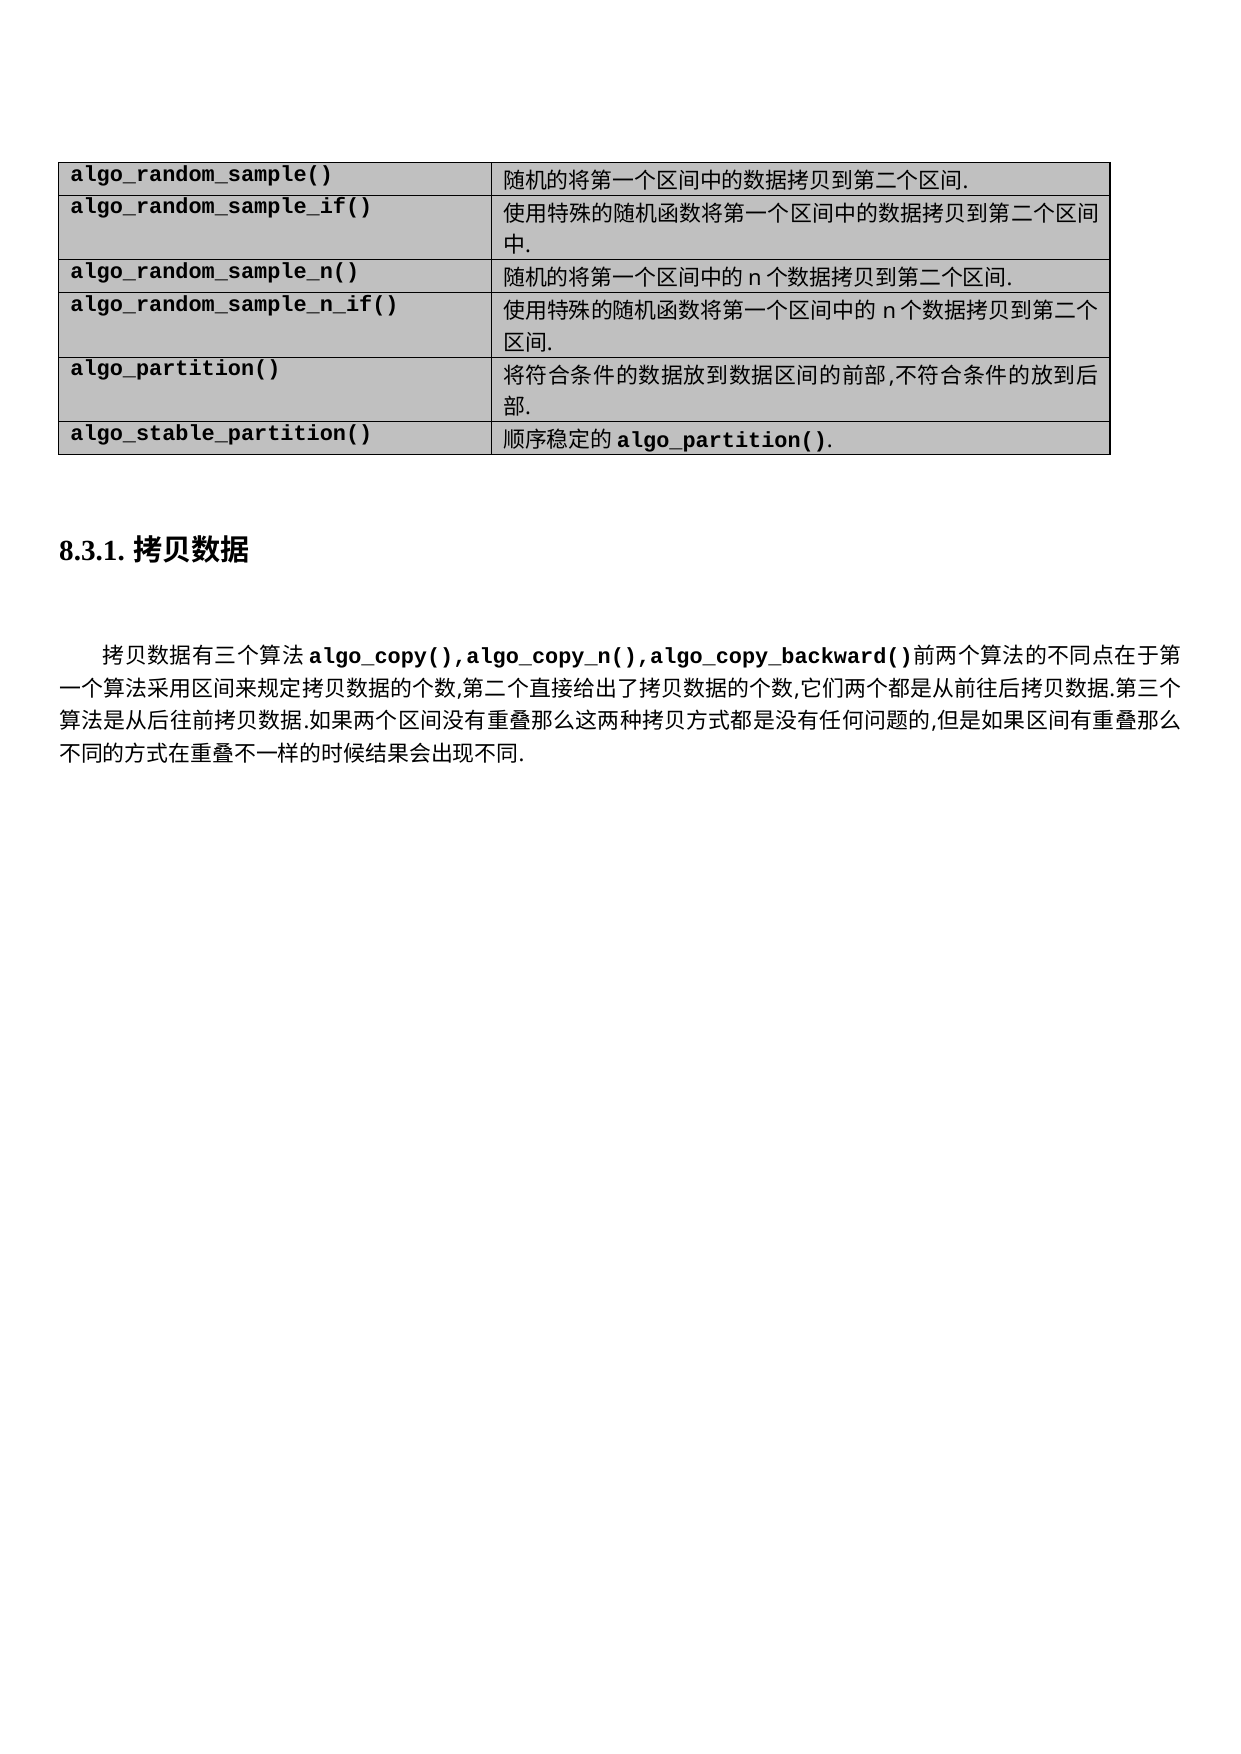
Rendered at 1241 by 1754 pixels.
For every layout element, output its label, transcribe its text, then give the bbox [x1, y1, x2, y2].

table_cell 使用特殊的随机函数将第一个区间中的n个数据拷贝到第二个区间. [492, 293, 1109, 357]
table_cell algo_random_sample_if() [59, 196, 491, 259]
subtitle 拷贝数据 [59, 515, 1181, 580]
table_cell algo_random_sample_n_if() [59, 293, 491, 357]
table_cell 随机的将第一个区间中的数据拷贝到第二个区间. [492, 163, 1109, 195]
table_cell algo_random_sample_n() [59, 260, 491, 292]
table_cell algo_partition() [59, 358, 491, 421]
table_cell algo_random_sample() [59, 163, 491, 195]
table_cell 顺序稳定的algo_partition(). [492, 422, 1109, 454]
table_cell 将符合条件的数据放到数据区间的前部,不符合条件的放到后部. [492, 358, 1109, 421]
table_cell 随机的将第一个区间中的n个数据拷贝到第二个区间. [492, 260, 1109, 292]
text 拷贝数据有三个算法algo_copy(),algo_copy_n(),algo_copy_backward()前两个算法的不同点在于第一个算法采用区间来规定拷贝数据的个数,第二个直接给出了拷贝数据的个数,它们两个都是从前往后拷贝数据.第三个算法是从后往前拷贝数据.如果两个区间没有重叠那么这两种拷贝方式都是没有任何问题的,但是如果区间有重叠那么不同的方式在重叠不一样的时候结果会出现不同. [59, 638, 1181, 768]
table_cell algo_stable_partition() [59, 422, 491, 454]
table_cell 使用特殊的随机函数将第一个区间中的数据拷贝到第二个区间中. [492, 196, 1109, 259]
